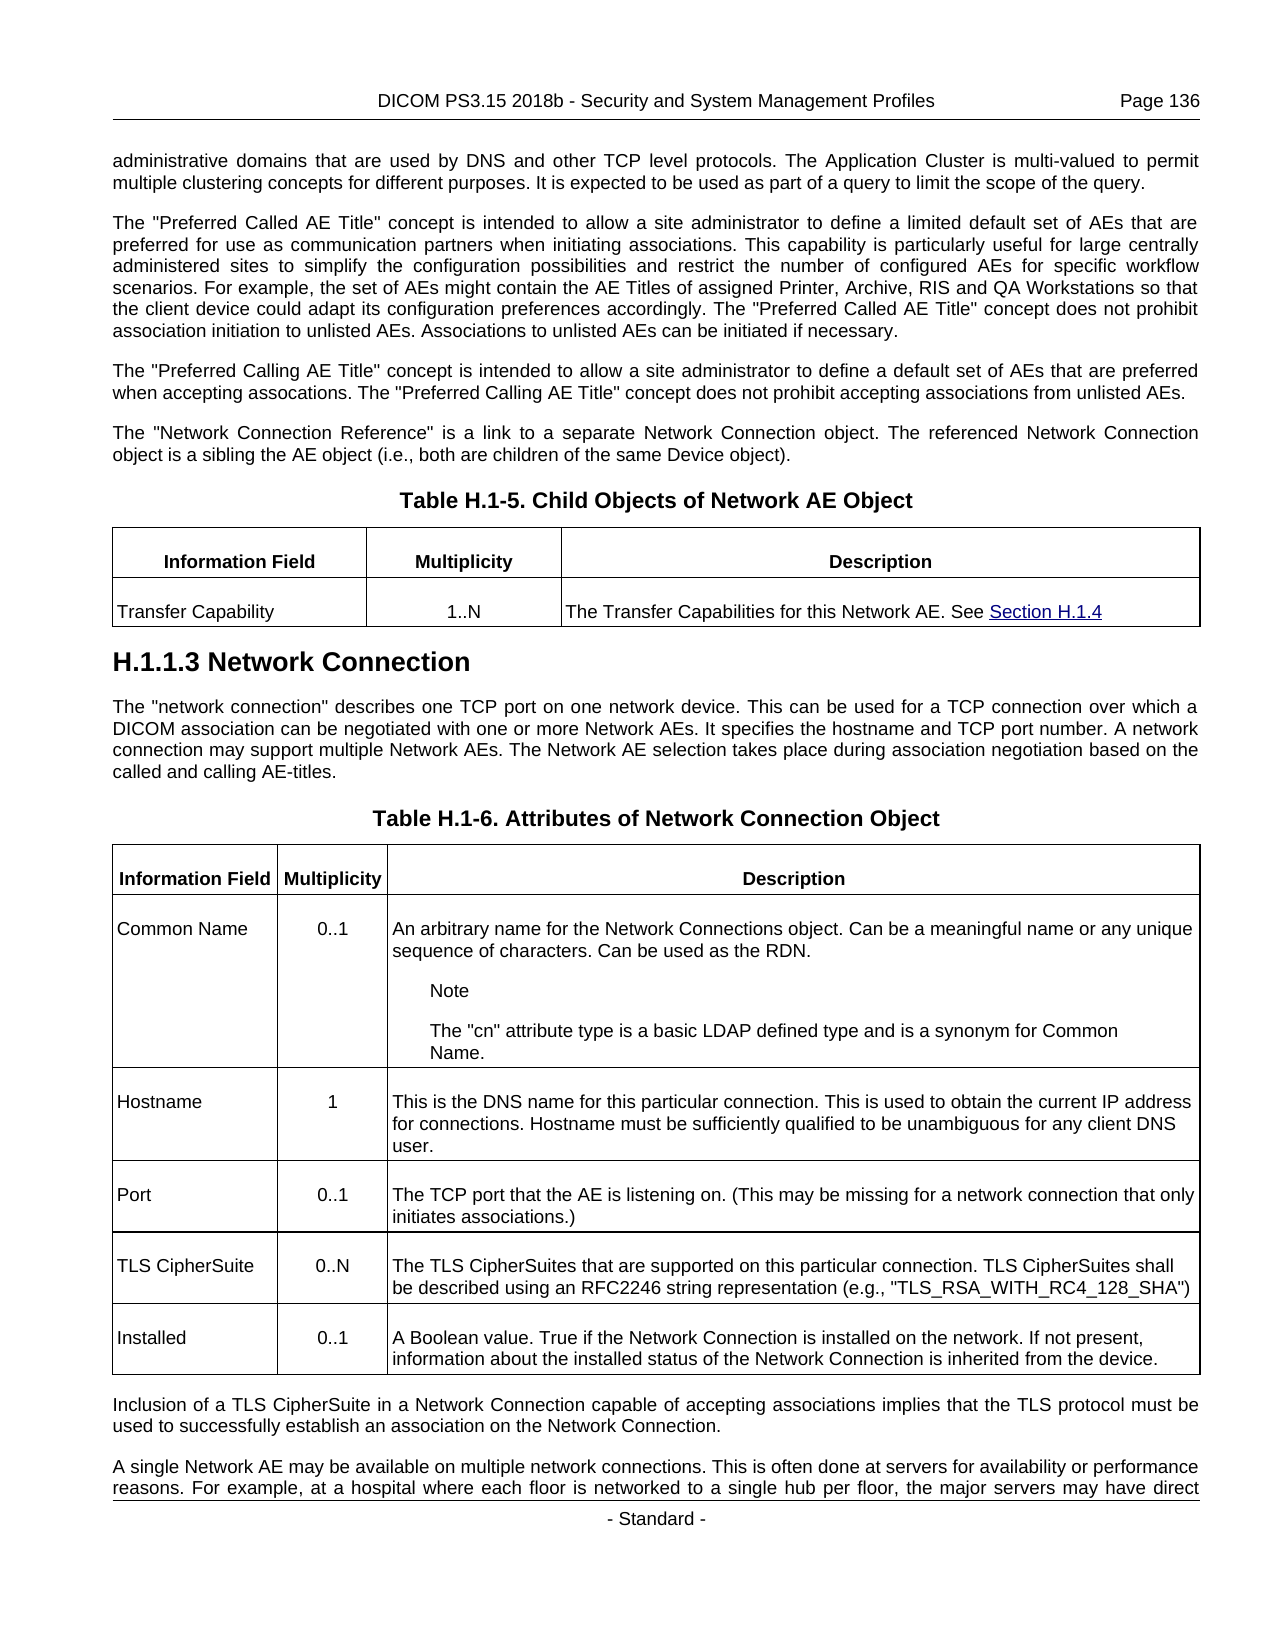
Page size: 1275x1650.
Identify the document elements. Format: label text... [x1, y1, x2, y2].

table_cell 0..1 [278, 1161, 387, 1231]
table_cell TLS CipherSuite [113, 1233, 277, 1303]
table_cell The TLS CipherSuites that are supported on this particular connection. TLS CipherSuites shall be described using an RFC2246 string representation (e.g., "TLS_RSA_WITH_RC4_128_SHA") [388, 1233, 1199, 1303]
table_cell The TCP port that the AE is listening on. (This may be missing for a network connection that only initiates associations.) [388, 1161, 1199, 1231]
table_header Description [388, 845, 1199, 894]
table_header Multiplicity [367, 528, 561, 577]
text H.1.1.3 Network Connection [112, 646, 1200, 677]
text The "network connection" describes one TCP port on one network device. This can be used for a TCP connection over which a DICOM association can be negotiated with one or more Network AEs. It specifies the hostname and TCP port number. A network connection may support multiple Network AEs. The Network AE selection takes place during association negotiation based on the called and calling AE-titles. [112, 696, 1200, 782]
table_cell 1 [278, 1068, 387, 1160]
table_cell An arbitrary name for the Network Connections object. Can be a meaningful name or any unique sequence of characters. Can be used as the RDN. Note The "cn" attribute type is a basic LDAP defined type and is a synonym for Common Name. [388, 895, 1199, 1067]
text administrative domains that are used by DNS and other TCP level protocols. The Application Cluster is multi-valued to permit multiple clustering concepts for different purposes. It is expected to be used as part of a query to limit the scope of the query. [112, 150, 1200, 193]
table_cell 0..1 [278, 895, 387, 1067]
table_header Description [562, 528, 1199, 577]
table_cell Common Name [113, 895, 277, 1067]
text The "Network Connection Reference" is a link to a separate Network Connection object. The referenced Network Connection object is a sibling the AE object (i.e., both are children of the same Device object). [112, 422, 1200, 465]
table_cell Transfer Capability [113, 578, 366, 626]
table_header Information Field [113, 845, 277, 894]
table_cell This is the DNS name for this particular connection. This is used to obtain the current IP address for connections. Hostname must be sufficiently qualified to be unambiguous for any client DNS user. [388, 1068, 1199, 1160]
text Table H.1-5. Child Objects of Network AE Object [112, 487, 1200, 513]
table_cell Port [113, 1161, 277, 1231]
table_cell Installed [113, 1304, 277, 1374]
table_header Multiplicity [278, 845, 387, 894]
text The "Preferred Called AE Title" concept is intended to allow a site administrator to define a limited default set of AEs that are preferred for use as communication partners when initiating associations. This capability is particularly useful for large centrally administered sites to simplify the configuration possibilities and restrict the number of configured AEs for specific workflow scenarios. For example, the set of AEs might contain the AE Titles of assigned Printer, Archive, RIS and QA Workstations so that the client device could adapt its configuration preferences accordingly. The "Preferred Called AE Title" concept does not prohibit association initiation to unlisted AEs. Associations to unlisted AEs can be initiated if necessary. [112, 212, 1200, 341]
text The "Preferred Calling AE Title" concept is intended to allow a site administrator to define a default set of AEs that are preferred when accepting assocations. The "Preferred Calling AE Title" concept does not prohibit accepting associations from unlisted AEs. [112, 360, 1200, 403]
table_cell 0..N [278, 1233, 387, 1303]
table_header Information Field [113, 528, 366, 577]
table_cell A Boolean value. True if the Network Connection is installed on the network. If not present, information about the installed status of the Network Connection is inherited from the device. [388, 1304, 1199, 1374]
table_cell 0..1 [278, 1304, 387, 1374]
table_cell The Transfer Capabilities for this Network AE. See Section H.1.4 [562, 578, 1199, 626]
text Inclusion of a TLS CipherSuite in a Network Connection capable of accepting associations implies that the TLS protocol must be used to successfully establish an association on the Network Connection. [112, 1394, 1200, 1437]
text Table H.1-6. Attributes of Network Connection Object [112, 805, 1200, 831]
table_cell Hostname [113, 1068, 277, 1160]
table_cell 1..N [367, 578, 561, 626]
text A single Network AE may be available on multiple network connections. This is often done at servers for availability or performance reasons. For example, at a hospital where each floor is networked to a single hub per floor, the major servers may have direct [112, 1456, 1200, 1499]
